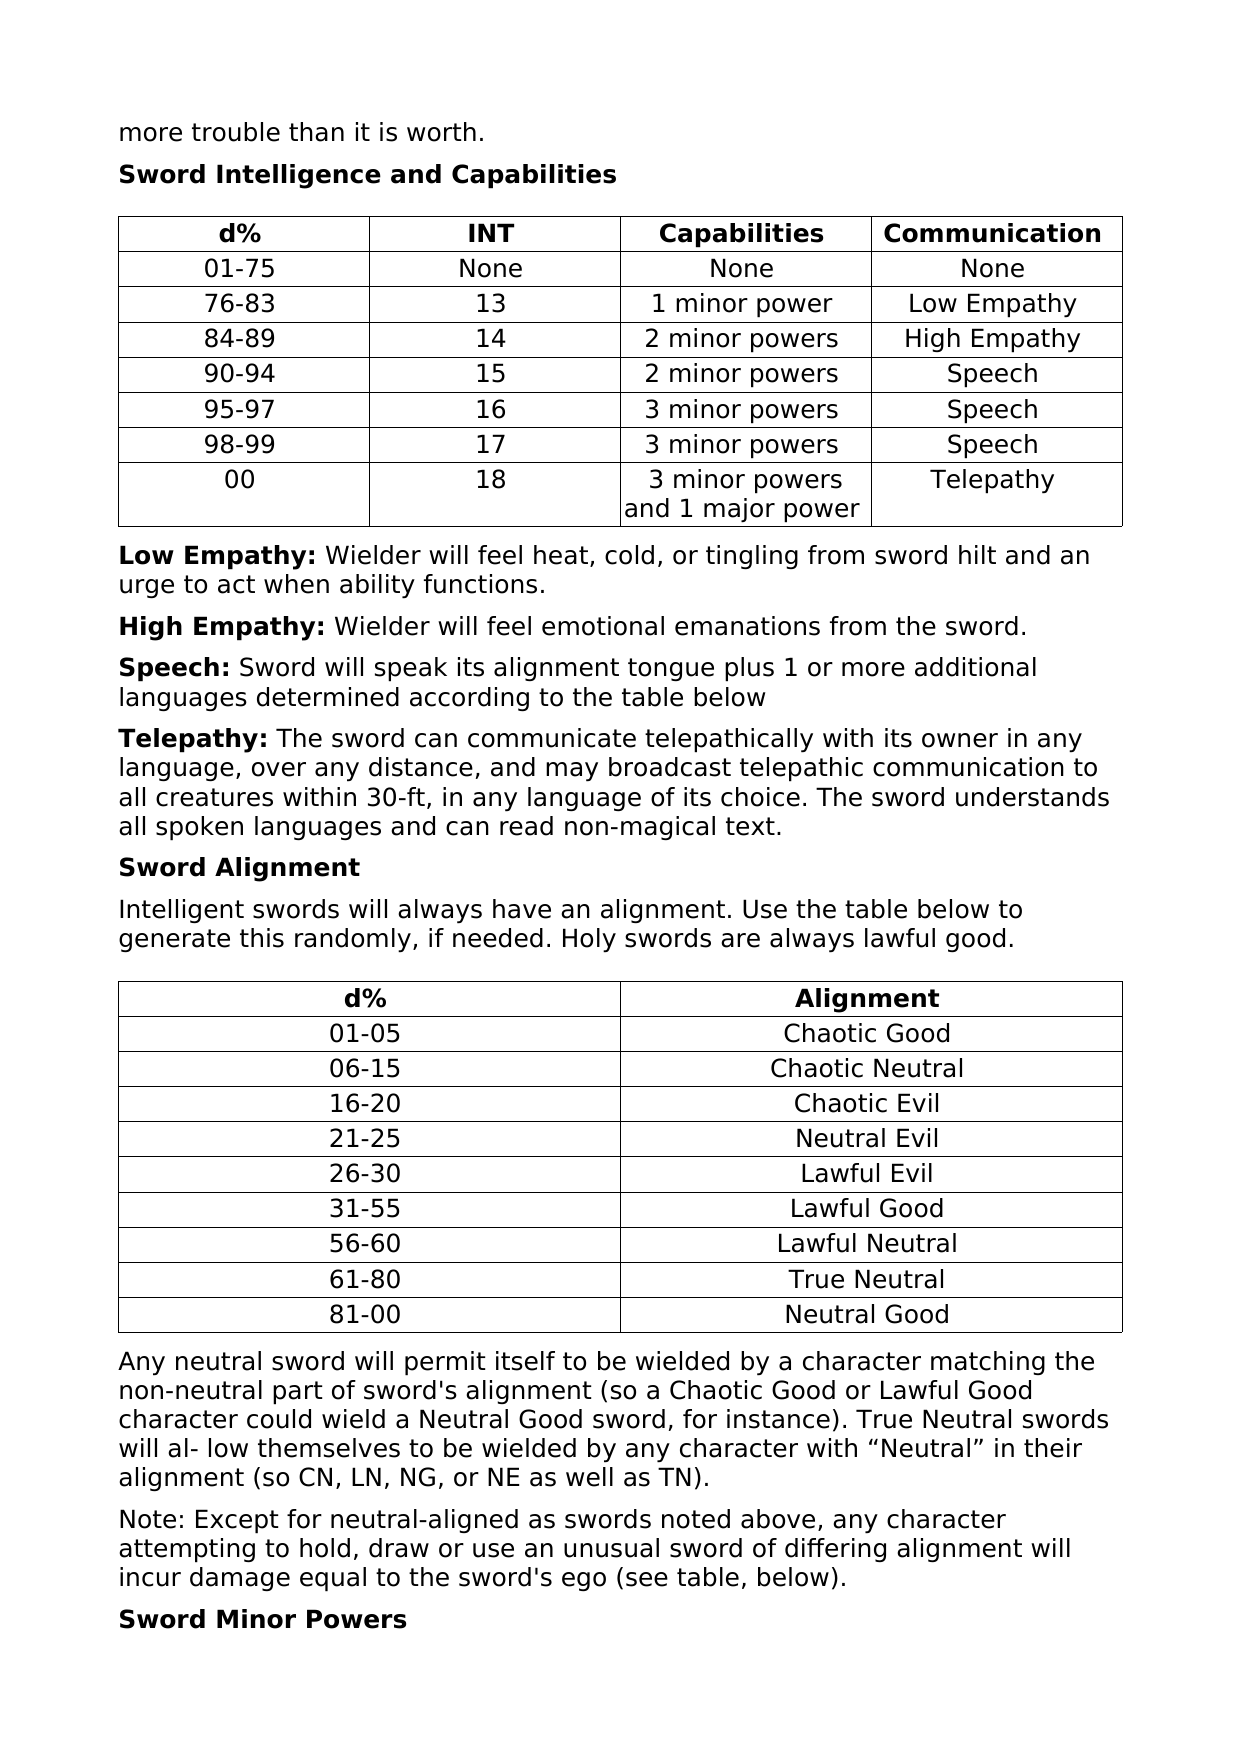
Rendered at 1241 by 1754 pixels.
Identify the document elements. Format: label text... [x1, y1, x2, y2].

table_cell Lawful Evil [621, 1157, 1122, 1192]
table_cell None [872, 252, 1122, 286]
text Sword Minor Powers [118, 1605, 1122, 1634]
table_header Alignment [621, 982, 1122, 1016]
table_cell 3 minor powers and 1 major power [621, 463, 871, 526]
table_cell Chaotic Neutral [621, 1052, 1122, 1086]
table_cell 56-60 [119, 1228, 620, 1262]
table_cell Lawful Good [621, 1193, 1122, 1227]
table_cell High Empathy [872, 323, 1122, 357]
table_cell Neutral Evil [621, 1122, 1122, 1156]
table_cell 2 minor powers [621, 323, 871, 357]
table_cell 1 minor power [621, 287, 871, 322]
table_cell Lawful Neutral [621, 1228, 1122, 1262]
text Speech: Sword will speak its alignment tongue plus 1 or more additional languages determined according to the table below [118, 654, 1122, 712]
table_header Capabilities [621, 217, 871, 251]
table_cell 31-55 [119, 1193, 620, 1227]
table_cell Speech [872, 428, 1122, 462]
table_cell 98-99 [119, 428, 369, 462]
table_cell 95-97 [119, 393, 369, 427]
table_cell Speech [872, 393, 1122, 427]
table_cell 14 [370, 323, 620, 357]
table_cell 3 minor powers [621, 428, 871, 462]
table_cell 01-75 [119, 252, 369, 286]
table_cell 84-89 [119, 323, 369, 357]
table_cell 13 [370, 287, 620, 322]
table_cell Speech [872, 358, 1122, 392]
table_cell None [370, 252, 620, 286]
table_cell Chaotic Good [621, 1017, 1122, 1051]
text High Empathy: Wielder will feel emotional emanations from the sword. [118, 612, 1122, 641]
table_cell 76-83 [119, 287, 369, 322]
table_cell 17 [370, 428, 620, 462]
table_cell 21-25 [119, 1122, 620, 1156]
table_cell Low Empathy [872, 287, 1122, 322]
table_cell 16-20 [119, 1087, 620, 1121]
table_header d% [119, 217, 369, 251]
table_cell 3 minor powers [621, 393, 871, 427]
table_cell Telepathy [872, 463, 1122, 526]
table_cell 15 [370, 358, 620, 392]
table_header d% [119, 982, 620, 1016]
text Sword Intelligence and Capabilities [118, 160, 1122, 189]
table_cell 01-05 [119, 1017, 620, 1051]
table_cell True Neutral [621, 1263, 1122, 1297]
text Any neutral sword will permit itself to be wielded by a character matching the non-neutral part of sword's alignment (so a Chaotic Good or Lawful Good character could wield a Neutral Good sword, for instance). True Neutral swords will al- low themselves to be wielded by any character with “Neutral” in their alignment (so CN, LN, NG, or NE as well as TN). [118, 1347, 1122, 1493]
text Note: Except for neutral-aligned as swords noted above, any character attempting to hold, draw or use an unusual sword of differing alignment will incur damage equal to the sword's ego (see table, below). [118, 1505, 1122, 1593]
table_cell 16 [370, 393, 620, 427]
text more trouble than it is worth. [118, 118, 1122, 147]
text Low Empathy: Wielder will feel heat, cold, or tingling from sword hilt and an urge to act when ability functions. [118, 541, 1122, 599]
text Telepathy: The sword can communicate telepathically with its owner in any language, over any distance, and may broadcast telepathic communication to all creatures within 30-ft, in any language of its choice. The sword understands all spoken languages and can read non-magical text. [118, 724, 1122, 841]
table_cell None [621, 252, 871, 286]
table_cell 2 minor powers [621, 358, 871, 392]
table_cell 26-30 [119, 1157, 620, 1192]
table_cell 00 [119, 463, 369, 526]
table_header INT [370, 217, 620, 251]
table_cell Neutral Good [621, 1298, 1122, 1332]
text Sword Alignment [118, 854, 1122, 883]
table_cell 90-94 [119, 358, 369, 392]
text Intelligent swords will always have an alignment. Use the table below to generate this randomly, if needed. Holy swords are always lawful good. [118, 895, 1122, 954]
table_cell 61-80 [119, 1263, 620, 1297]
table_cell 18 [370, 463, 620, 526]
table_cell 06-15 [119, 1052, 620, 1086]
table_cell 81-00 [119, 1298, 620, 1332]
table_header Communication [872, 217, 1122, 251]
table_cell Chaotic Evil [621, 1087, 1122, 1121]
